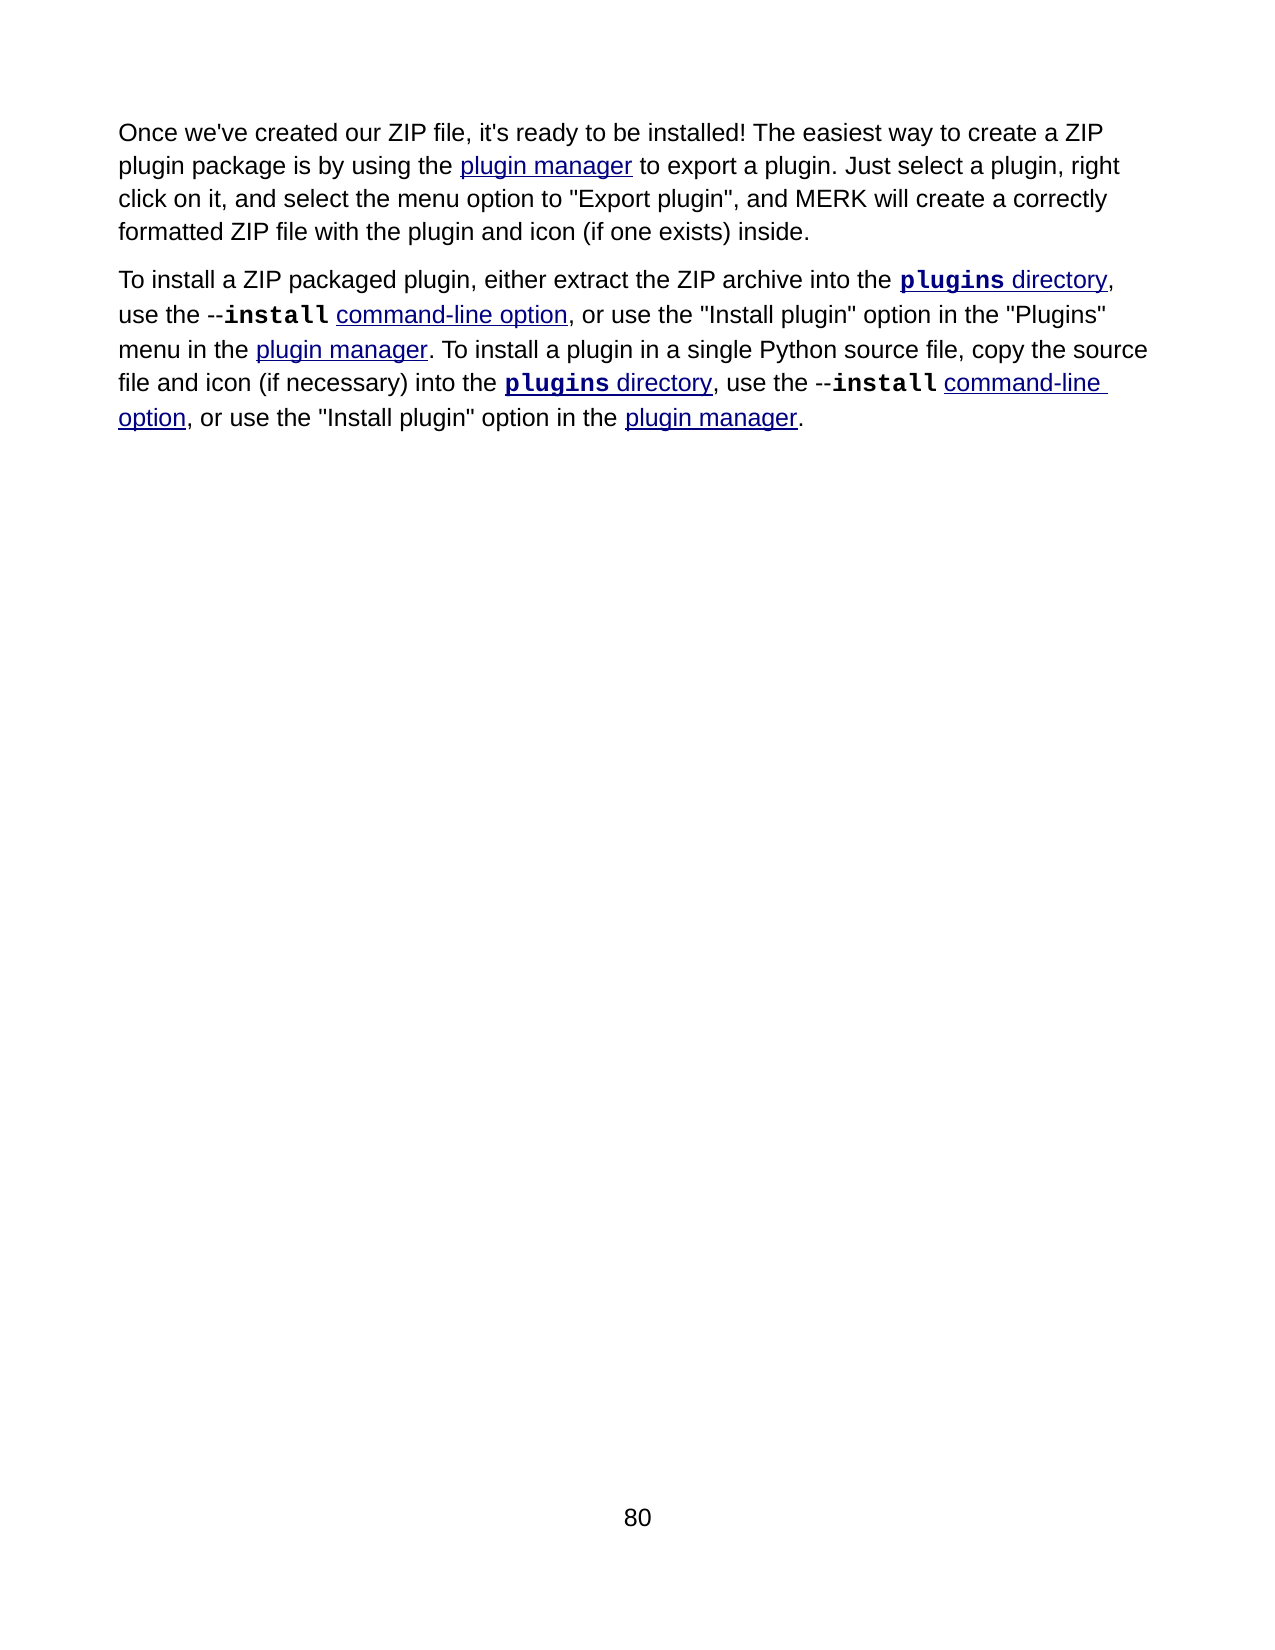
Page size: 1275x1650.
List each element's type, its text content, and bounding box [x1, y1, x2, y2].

text Once we've created our ZIP file, it's ready to be installed! The easiest way to create a ZIP plugin package is by using the plugin manager to export a plugin. Just select a plugin, right click on it, and select the menu option to "Export plugin", and MERK will create a correctly formatted ZIP file with the plugin and icon (if one exists) inside. [118, 118, 1157, 246]
text To install a ZIP packaged plugin, either extract the ZIP archive into the plugins directory, use the --install command-line option, or use the "Install plugin" option in the "Plugins" menu in the plugin manager. To install a plugin in a single Python source file, copy the source file and icon (if necessary) into the plugins directory, use the --install command-line option, or use the "Install plugin" option in the plugin manager. [118, 265, 1157, 432]
